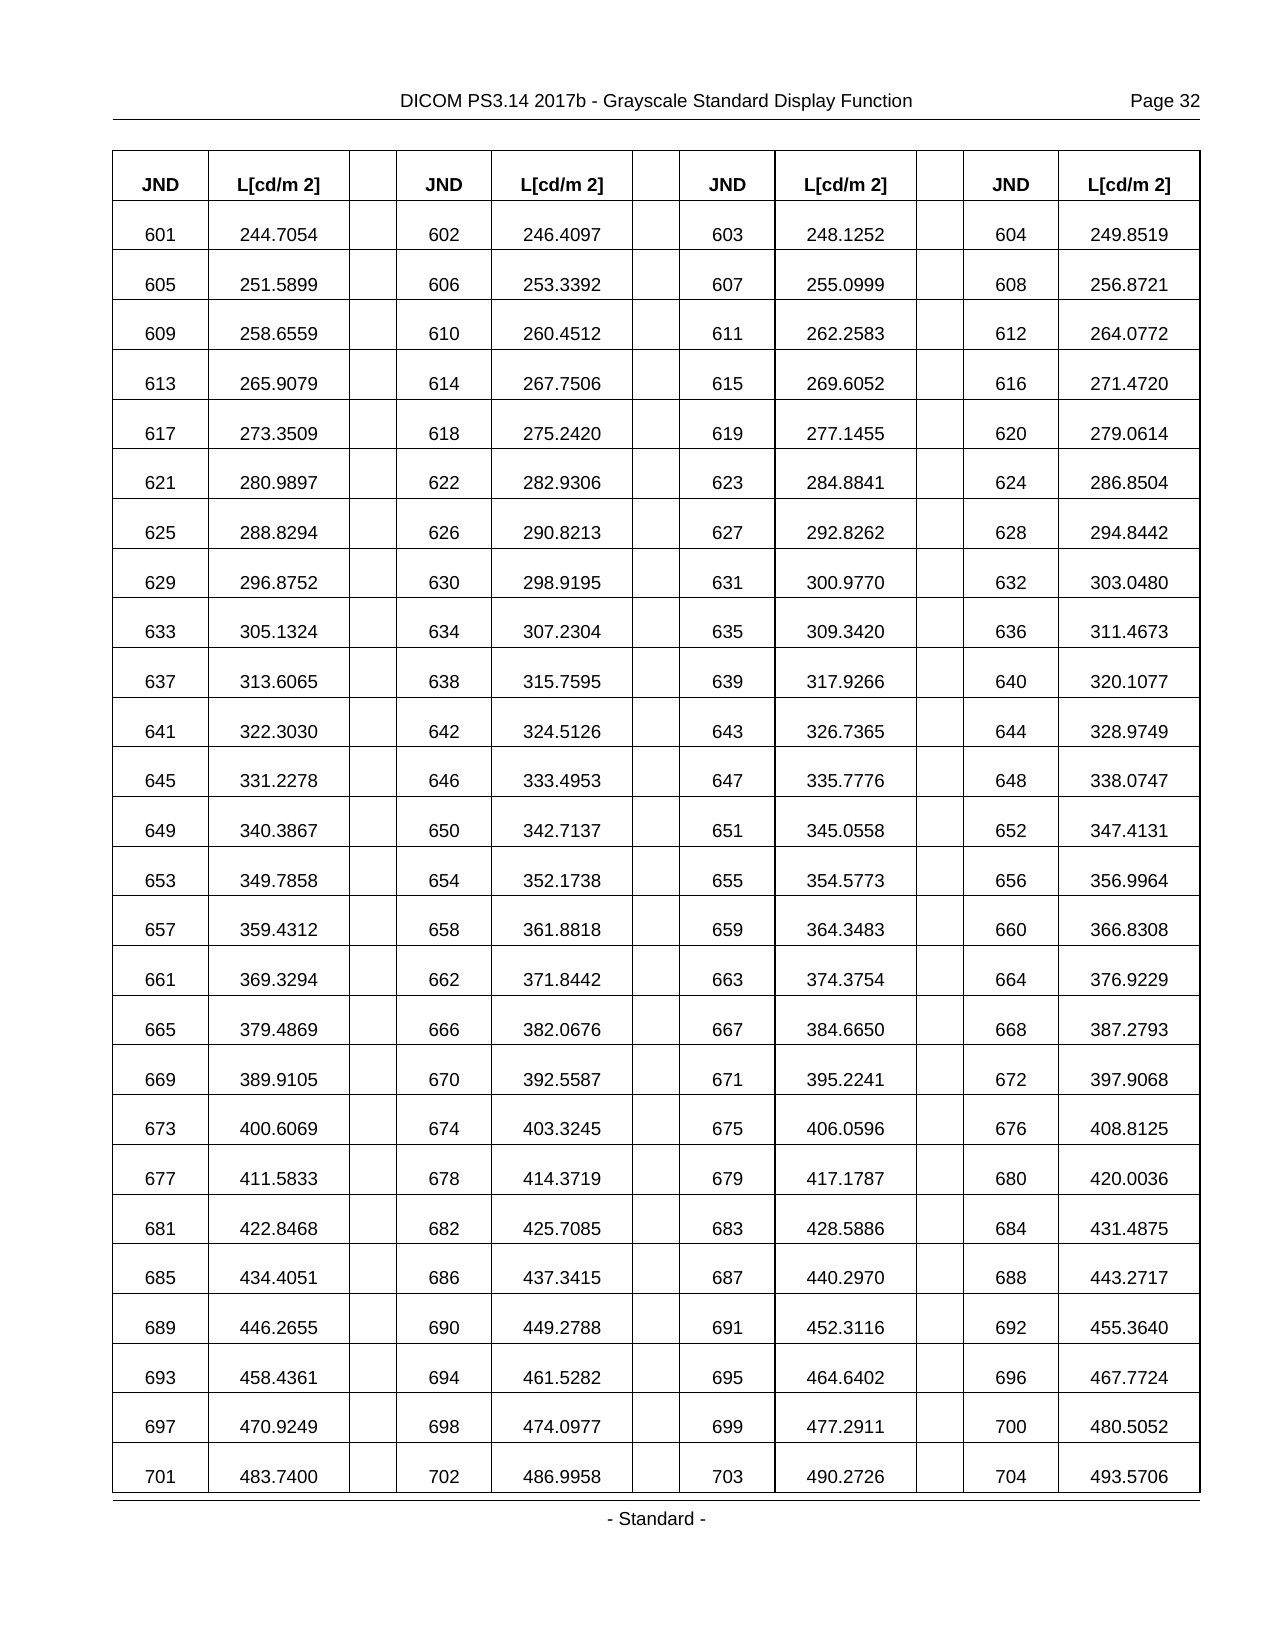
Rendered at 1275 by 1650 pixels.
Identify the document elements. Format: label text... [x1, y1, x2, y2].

table_cell 620 [964, 400, 1058, 448]
table_cell 621 [113, 449, 208, 498]
table_cell 624 [964, 449, 1058, 498]
table_cell 480.5052 [1059, 1393, 1199, 1442]
table_cell [633, 1393, 679, 1442]
table_cell 338.0747 [1059, 747, 1199, 796]
table_cell 618 [397, 400, 491, 448]
table_cell 660 [964, 896, 1058, 945]
table_cell 395.2241 [776, 1045, 916, 1094]
table_cell 639 [680, 648, 774, 697]
table_cell 253.3392 [492, 250, 632, 299]
table_cell 359.4312 [209, 896, 349, 945]
table_cell 677 [113, 1145, 208, 1193]
table_cell [350, 1344, 396, 1392]
table_cell [350, 648, 396, 697]
table_cell 315.7595 [492, 648, 632, 697]
table_cell 681 [113, 1195, 208, 1243]
table_cell 364.3483 [776, 896, 916, 945]
table_cell 629 [113, 549, 208, 597]
table_cell 470.9249 [209, 1393, 349, 1442]
table_cell 664 [964, 946, 1058, 995]
table_cell [350, 350, 396, 398]
table_cell 669 [113, 1045, 208, 1094]
table_cell [917, 1195, 963, 1243]
table_cell 477.2911 [776, 1393, 916, 1442]
table_cell 693 [113, 1344, 208, 1392]
table_cell 675 [680, 1095, 774, 1144]
table_cell 249.8519 [1059, 201, 1199, 249]
table_cell 294.8442 [1059, 499, 1199, 547]
table_cell 604 [964, 201, 1058, 249]
table_cell [350, 201, 396, 249]
table_cell [350, 896, 396, 945]
table_cell 602 [397, 201, 491, 249]
table_cell 384.6650 [776, 996, 916, 1044]
table_header [917, 151, 963, 200]
table_cell 342.7137 [492, 797, 632, 846]
table_cell 689 [113, 1294, 208, 1342]
table_cell [350, 549, 396, 597]
table_cell 474.0977 [492, 1393, 632, 1442]
table_cell 443.2717 [1059, 1244, 1199, 1293]
table_cell 406.0596 [776, 1095, 916, 1144]
table_cell [633, 648, 679, 697]
table_cell [350, 698, 396, 746]
table_cell 389.9105 [209, 1045, 349, 1094]
table_cell 248.1252 [776, 201, 916, 249]
table_cell 679 [680, 1145, 774, 1193]
table_cell 345.0558 [776, 797, 916, 846]
table_cell 636 [964, 598, 1058, 647]
table_cell 666 [397, 996, 491, 1044]
table_cell 282.9306 [492, 449, 632, 498]
table_cell [350, 747, 396, 796]
table_cell 251.5899 [209, 250, 349, 299]
table_cell 490.2726 [776, 1443, 916, 1492]
table_cell 467.7724 [1059, 1344, 1199, 1392]
table_cell 461.5282 [492, 1344, 632, 1392]
table_cell 623 [680, 449, 774, 498]
table_cell 275.2420 [492, 400, 632, 448]
table_cell 349.7858 [209, 847, 349, 895]
table_cell [917, 1095, 963, 1144]
table_cell 694 [397, 1344, 491, 1392]
table_cell 700 [964, 1393, 1058, 1442]
table_cell 601 [113, 201, 208, 249]
table_cell 449.2788 [492, 1294, 632, 1342]
table_cell 633 [113, 598, 208, 647]
table_cell 331.2278 [209, 747, 349, 796]
table_cell 382.0676 [492, 996, 632, 1044]
table_cell 622 [397, 449, 491, 498]
table_cell 692 [964, 1294, 1058, 1342]
table_cell [350, 1244, 396, 1293]
table_cell 699 [680, 1393, 774, 1442]
table_cell [633, 400, 679, 448]
table_cell 634 [397, 598, 491, 647]
table_cell 296.8752 [209, 549, 349, 597]
table_cell 300.9770 [776, 549, 916, 597]
table_cell 648 [964, 747, 1058, 796]
table_cell [633, 598, 679, 647]
table_cell [350, 598, 396, 647]
table_cell [350, 1195, 396, 1243]
table_header [350, 151, 396, 200]
table_cell 271.4720 [1059, 350, 1199, 398]
table_cell 702 [397, 1443, 491, 1492]
table_cell 298.9195 [492, 549, 632, 597]
table_cell 640 [964, 648, 1058, 697]
table_cell [350, 996, 396, 1044]
table_cell 361.8818 [492, 896, 632, 945]
table_cell [350, 1443, 396, 1492]
table_cell [350, 1393, 396, 1442]
table_cell [633, 1095, 679, 1144]
table_cell [917, 1294, 963, 1342]
table_cell 269.6052 [776, 350, 916, 398]
table_cell 392.5587 [492, 1045, 632, 1094]
table_cell 637 [113, 648, 208, 697]
table_cell 662 [397, 946, 491, 995]
table_cell 309.3420 [776, 598, 916, 647]
table_cell 356.9964 [1059, 847, 1199, 895]
table_cell [917, 1344, 963, 1392]
table_cell 607 [680, 250, 774, 299]
table_cell 307.2304 [492, 598, 632, 647]
table_cell 701 [113, 1443, 208, 1492]
table_cell [633, 996, 679, 1044]
table_cell [917, 1145, 963, 1193]
table_cell 428.5886 [776, 1195, 916, 1243]
table_header JND [113, 151, 208, 200]
table_cell 246.4097 [492, 201, 632, 249]
table_cell 661 [113, 946, 208, 995]
table_cell 371.8442 [492, 946, 632, 995]
table_cell [917, 747, 963, 796]
table_cell 626 [397, 499, 491, 547]
table_cell 379.4869 [209, 996, 349, 1044]
table_cell 665 [113, 996, 208, 1044]
table_cell [350, 449, 396, 498]
table_cell 464.6402 [776, 1344, 916, 1392]
table_cell 425.7085 [492, 1195, 632, 1243]
table_cell 605 [113, 250, 208, 299]
table_cell 280.9897 [209, 449, 349, 498]
table_cell [917, 499, 963, 547]
table_cell 649 [113, 797, 208, 846]
table_cell [917, 250, 963, 299]
table_cell [633, 1244, 679, 1293]
table_cell 625 [113, 499, 208, 547]
table_cell 486.9958 [492, 1443, 632, 1492]
table_cell 644 [964, 698, 1058, 746]
table_cell 267.7506 [492, 350, 632, 398]
table_cell 264.0772 [1059, 300, 1199, 349]
table_cell 437.3415 [492, 1244, 632, 1293]
table_cell 673 [113, 1095, 208, 1144]
table_cell [633, 1443, 679, 1492]
table_cell [350, 946, 396, 995]
table_cell 686 [397, 1244, 491, 1293]
table_cell 431.4875 [1059, 1195, 1199, 1243]
table_cell 685 [113, 1244, 208, 1293]
table_cell 704 [964, 1443, 1058, 1492]
table_cell 324.5126 [492, 698, 632, 746]
table_cell 688 [964, 1244, 1058, 1293]
table_cell 458.4361 [209, 1344, 349, 1392]
table_cell 616 [964, 350, 1058, 398]
table_cell 695 [680, 1344, 774, 1392]
table_cell 260.4512 [492, 300, 632, 349]
table_cell 256.8721 [1059, 250, 1199, 299]
table_cell 422.8468 [209, 1195, 349, 1243]
table_cell 608 [964, 250, 1058, 299]
table_cell 619 [680, 400, 774, 448]
table_cell 652 [964, 797, 1058, 846]
table_cell 627 [680, 499, 774, 547]
table_cell 612 [964, 300, 1058, 349]
table_cell 684 [964, 1195, 1058, 1243]
table_cell [633, 449, 679, 498]
table_cell [917, 1244, 963, 1293]
table_cell [633, 1294, 679, 1342]
table_cell 326.7365 [776, 698, 916, 746]
table_cell 668 [964, 996, 1058, 1044]
table_cell 683 [680, 1195, 774, 1243]
table_cell 613 [113, 350, 208, 398]
table_cell 320.1077 [1059, 648, 1199, 697]
table_cell [350, 300, 396, 349]
table_cell 642 [397, 698, 491, 746]
table_header L[cd/m 2] [492, 151, 632, 200]
table_cell 676 [964, 1095, 1058, 1144]
table_cell 687 [680, 1244, 774, 1293]
table_cell 630 [397, 549, 491, 597]
table_cell 659 [680, 896, 774, 945]
table_cell [633, 747, 679, 796]
table_cell 335.7776 [776, 747, 916, 796]
table_cell 313.6065 [209, 648, 349, 697]
table_cell 614 [397, 350, 491, 398]
table_cell 420.0036 [1059, 1145, 1199, 1193]
table_header JND [680, 151, 774, 200]
table_cell [917, 996, 963, 1044]
table_cell 611 [680, 300, 774, 349]
table_cell 691 [680, 1294, 774, 1342]
table_cell 678 [397, 1145, 491, 1193]
table_cell 703 [680, 1443, 774, 1492]
table_cell 696 [964, 1344, 1058, 1392]
table_cell 286.8504 [1059, 449, 1199, 498]
table_cell 657 [113, 896, 208, 945]
table_cell 697 [113, 1393, 208, 1442]
table_cell 273.3509 [209, 400, 349, 448]
table_header L[cd/m 2] [776, 151, 916, 200]
table_cell 403.3245 [492, 1095, 632, 1144]
table_cell [917, 201, 963, 249]
table_cell 354.5773 [776, 847, 916, 895]
table_cell 658 [397, 896, 491, 945]
table_cell [917, 350, 963, 398]
table_cell 635 [680, 598, 774, 647]
table_cell [350, 847, 396, 895]
table_cell [350, 1294, 396, 1342]
table_cell [917, 896, 963, 945]
table_cell [917, 598, 963, 647]
table_cell [350, 1045, 396, 1094]
table_cell 647 [680, 747, 774, 796]
table_cell 369.3294 [209, 946, 349, 995]
table_cell [633, 499, 679, 547]
table_cell [633, 847, 679, 895]
table_cell 654 [397, 847, 491, 895]
table_cell 288.8294 [209, 499, 349, 547]
table_cell 674 [397, 1095, 491, 1144]
table_cell 397.9068 [1059, 1045, 1199, 1094]
table_cell 352.1738 [492, 847, 632, 895]
table_cell 670 [397, 1045, 491, 1094]
table_cell [917, 698, 963, 746]
table_cell 615 [680, 350, 774, 398]
table_cell 417.1787 [776, 1145, 916, 1193]
table_cell [917, 946, 963, 995]
table_cell 680 [964, 1145, 1058, 1193]
table_cell 653 [113, 847, 208, 895]
table_cell [633, 896, 679, 945]
table_header L[cd/m 2] [1059, 151, 1199, 200]
table_cell 434.4051 [209, 1244, 349, 1293]
table_cell 483.7400 [209, 1443, 349, 1492]
table_cell [633, 1145, 679, 1193]
table_cell 414.3719 [492, 1145, 632, 1193]
table_cell 682 [397, 1195, 491, 1243]
table_cell [917, 648, 963, 697]
table_cell 610 [397, 300, 491, 349]
table_header L[cd/m 2] [209, 151, 349, 200]
table_cell 311.4673 [1059, 598, 1199, 647]
table_cell 340.3867 [209, 797, 349, 846]
table_cell [633, 698, 679, 746]
table_cell [633, 1045, 679, 1094]
table_cell [633, 549, 679, 597]
table_cell 655 [680, 847, 774, 895]
table_cell 408.8125 [1059, 1095, 1199, 1144]
table_cell [633, 201, 679, 249]
table_cell [350, 1095, 396, 1144]
table_cell 292.8262 [776, 499, 916, 547]
table_cell 690 [397, 1294, 491, 1342]
table_cell 656 [964, 847, 1058, 895]
table_cell [917, 1393, 963, 1442]
table_cell 400.6069 [209, 1095, 349, 1144]
table_cell 651 [680, 797, 774, 846]
table_cell 698 [397, 1393, 491, 1442]
table_cell 284.8841 [776, 449, 916, 498]
table_cell [917, 300, 963, 349]
table_cell 303.0480 [1059, 549, 1199, 597]
table_cell 628 [964, 499, 1058, 547]
table_cell 374.3754 [776, 946, 916, 995]
table_header [633, 151, 679, 200]
table_cell [350, 1145, 396, 1193]
table_cell [917, 400, 963, 448]
table_cell 258.6559 [209, 300, 349, 349]
table_cell 328.9749 [1059, 698, 1199, 746]
table_cell 446.2655 [209, 1294, 349, 1342]
table_cell [917, 847, 963, 895]
table_cell 672 [964, 1045, 1058, 1094]
table_cell 440.2970 [776, 1244, 916, 1293]
table_cell 277.1455 [776, 400, 916, 448]
table_cell 305.1324 [209, 598, 349, 647]
table_cell 631 [680, 549, 774, 597]
table_cell 493.5706 [1059, 1443, 1199, 1492]
table_cell 641 [113, 698, 208, 746]
table_cell 279.0614 [1059, 400, 1199, 448]
table_header JND [964, 151, 1058, 200]
table_cell [350, 499, 396, 547]
table_cell 244.7054 [209, 201, 349, 249]
table_cell [917, 797, 963, 846]
table_cell 603 [680, 201, 774, 249]
table_cell [350, 250, 396, 299]
table_cell [633, 946, 679, 995]
table_cell [633, 250, 679, 299]
table_cell [917, 449, 963, 498]
table_cell 317.9266 [776, 648, 916, 697]
table_cell 638 [397, 648, 491, 697]
table_cell [633, 350, 679, 398]
table_cell 255.0999 [776, 250, 916, 299]
table_cell 650 [397, 797, 491, 846]
table_cell 290.8213 [492, 499, 632, 547]
table_cell 663 [680, 946, 774, 995]
table_cell 347.4131 [1059, 797, 1199, 846]
table_cell 262.2583 [776, 300, 916, 349]
table_cell 609 [113, 300, 208, 349]
table_cell [633, 797, 679, 846]
table_cell [633, 1344, 679, 1392]
table_cell [633, 1195, 679, 1243]
table_cell [633, 300, 679, 349]
table_cell 671 [680, 1045, 774, 1094]
table_cell 333.4953 [492, 747, 632, 796]
table_cell 643 [680, 698, 774, 746]
table_cell 455.3640 [1059, 1294, 1199, 1342]
table_cell [350, 797, 396, 846]
table_cell 366.8308 [1059, 896, 1199, 945]
table_header JND [397, 151, 491, 200]
table_cell [917, 1045, 963, 1094]
table_cell 322.3030 [209, 698, 349, 746]
table_cell [350, 400, 396, 448]
table_cell [917, 549, 963, 597]
table_cell 667 [680, 996, 774, 1044]
table_cell 265.9079 [209, 350, 349, 398]
table_cell 376.9229 [1059, 946, 1199, 995]
table_cell 617 [113, 400, 208, 448]
table_cell 452.3116 [776, 1294, 916, 1342]
table_cell [917, 1443, 963, 1492]
table_cell 411.5833 [209, 1145, 349, 1193]
table_cell 606 [397, 250, 491, 299]
table_cell 632 [964, 549, 1058, 597]
table_cell 645 [113, 747, 208, 796]
table_cell 387.2793 [1059, 996, 1199, 1044]
table_cell 646 [397, 747, 491, 796]
